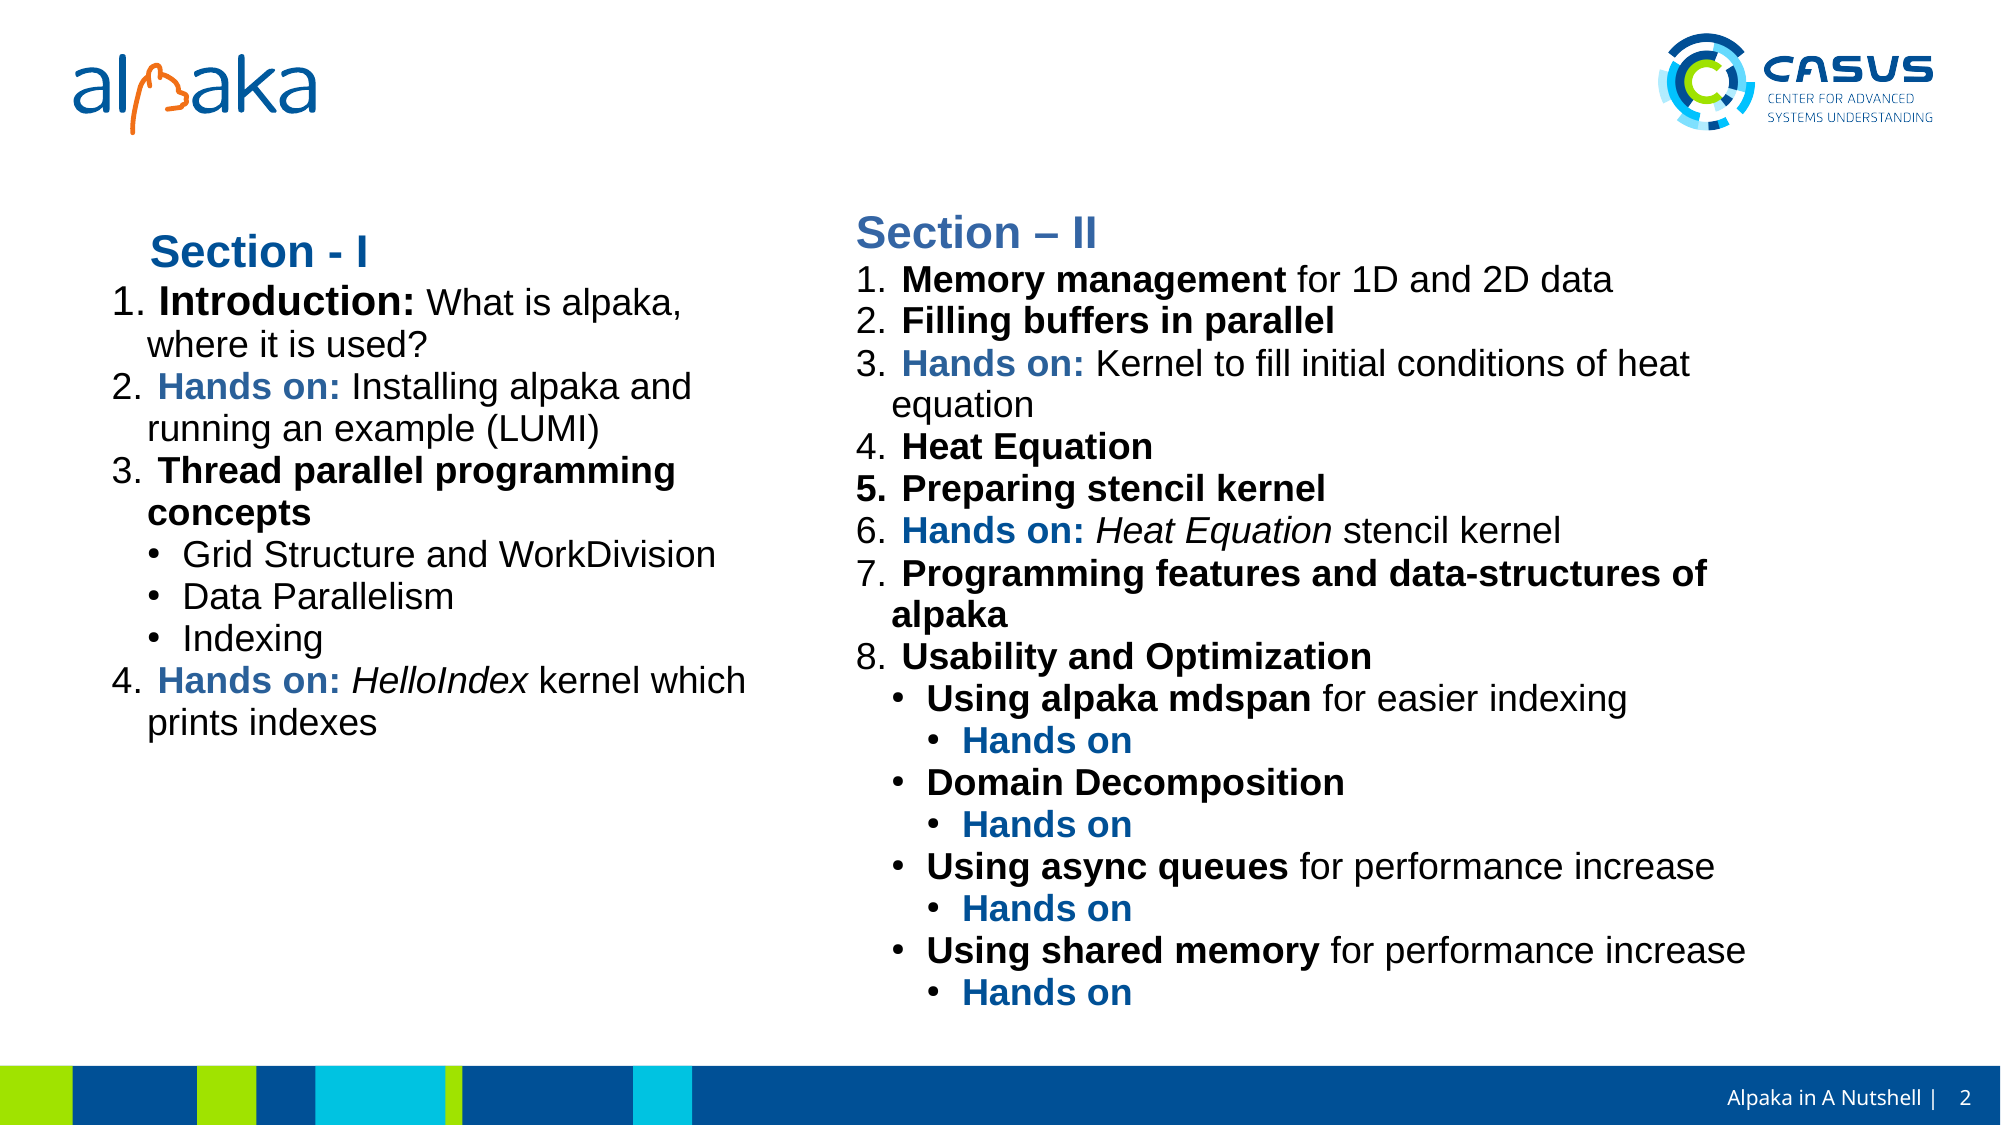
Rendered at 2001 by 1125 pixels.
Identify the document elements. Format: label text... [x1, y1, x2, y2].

picture [72, 53, 317, 136]
text_box Section - I Introduction: What is alpaka, where it is used? Hands on: Installing alpaka and running an example (LUMI) Thread parallel programming concepts Grid Structure and WorkDivision Data Parallelism Indexing Hands on: HelloIndex kernel which prints indexes [111, 165, 793, 847]
text_box Section – II Memory management for 1D and 2D data Filling buffers in parallel Hands on: Kernel to fill initial conditions of heat equation Heat Equation Preparing stencil kernel Hands on: Heat Equation stencil kernel Programming features and data-structures of alpaka Usability and Optimization Using alpaka mdspan for easier indexing Hands on Domain Decomposition Hands on Using async queues for performance increase Hands on Using shared memory for performance increase Hands on [841, 199, 1844, 1022]
picture [1658, 33, 1933, 131]
